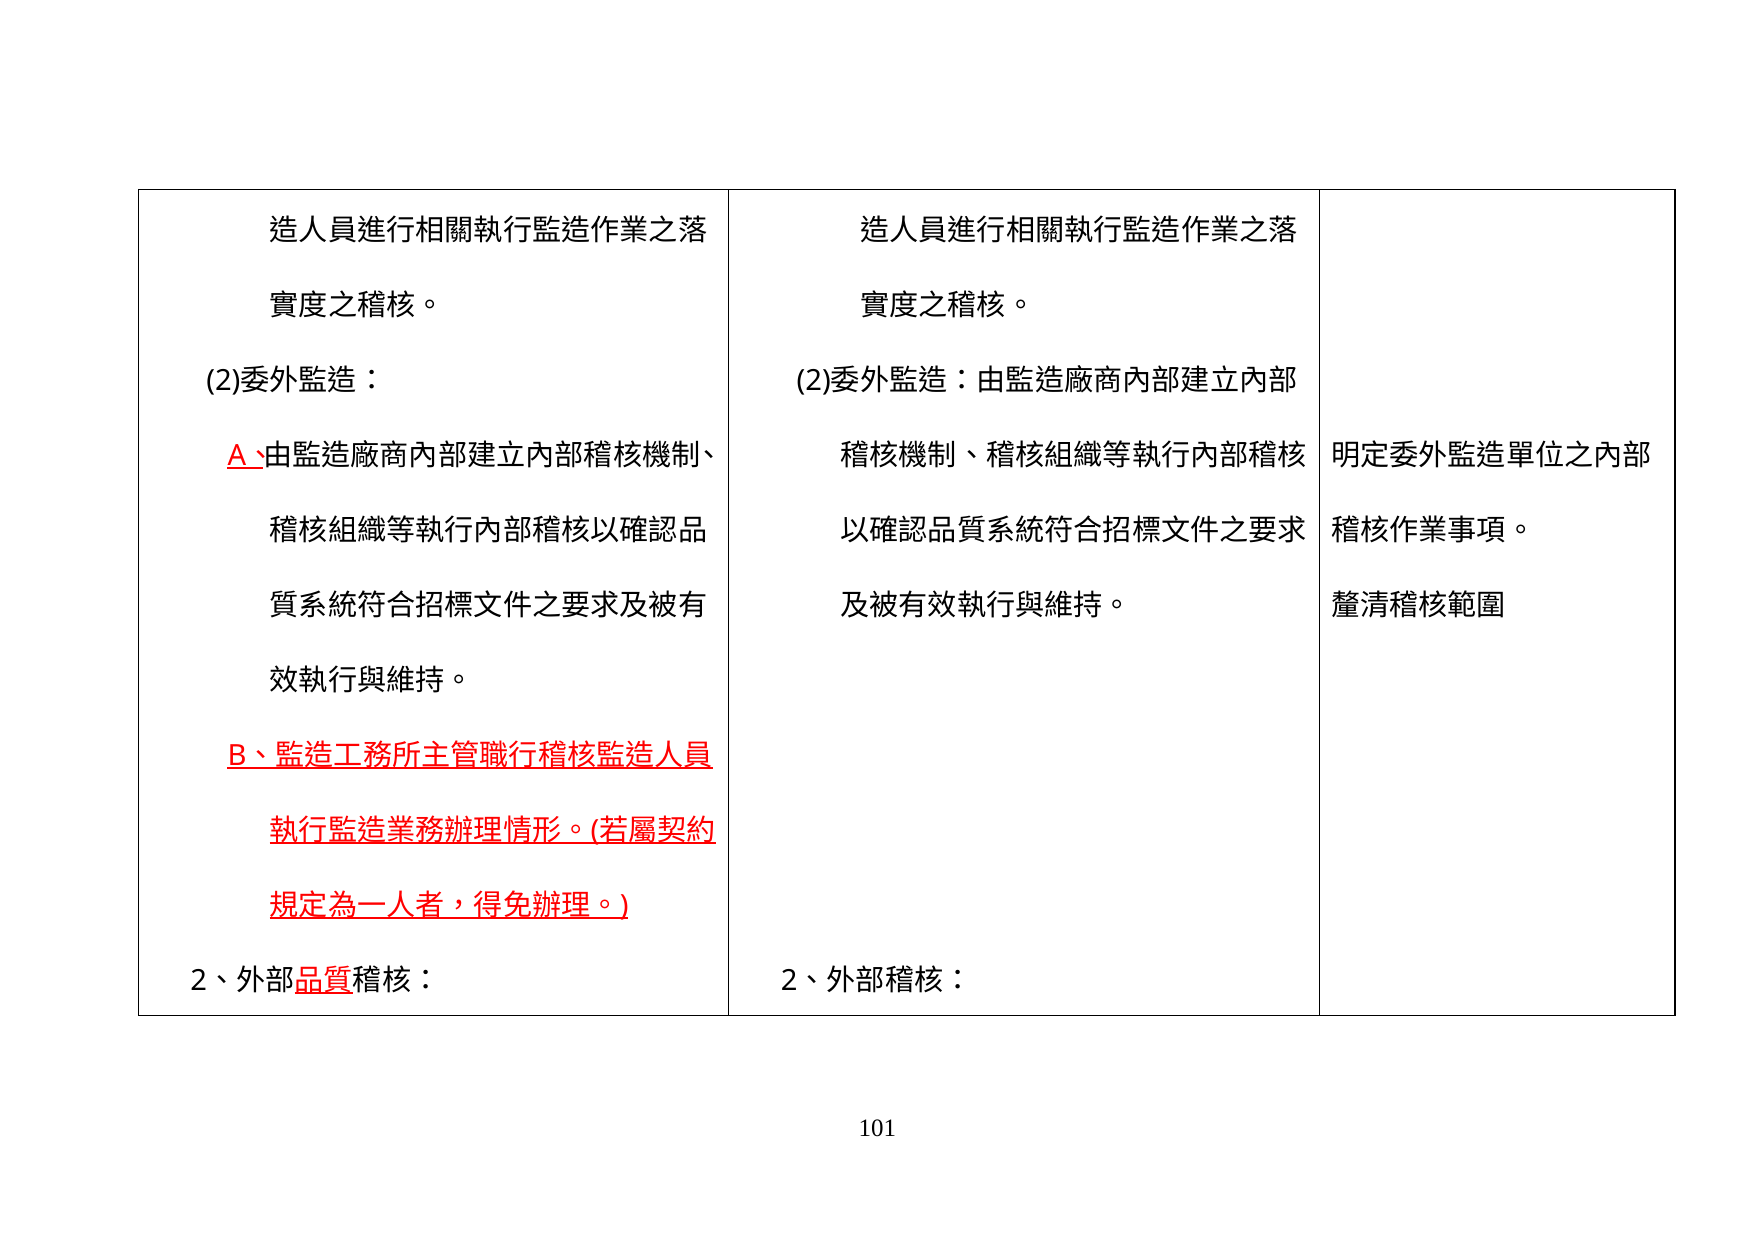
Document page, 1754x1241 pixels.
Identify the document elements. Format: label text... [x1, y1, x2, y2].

table_cell 造人員進行相關執行監造作業之落實度之稽核。 (2)委外監造： A、由監造廠商內部建立內部稽核機制、稽核組織等執行內部稽核以確認品質系統符合招標文件之要求及被有效執行與維持。 B、監造工務所主管職行稽核監造人員執行監造業務辦理情形。(若屬契約規定為一人者，得免辦理。) 2、外部品質稽核： [139, 190, 728, 1015]
table_cell 造人員進行相關執行監造作業之落實度之稽核。 (2)委外監造：由監造廠商內部建立內部稽核機制、稽核組織等執行內部稽核以確認品質系統符合招標文件之要求及被有效執行與維持。 2、外部稽核： [729, 190, 1319, 1015]
table_cell 明定委外監造單位之內部稽核作業事項。 釐清稽核範圍 [1320, 190, 1674, 1015]
